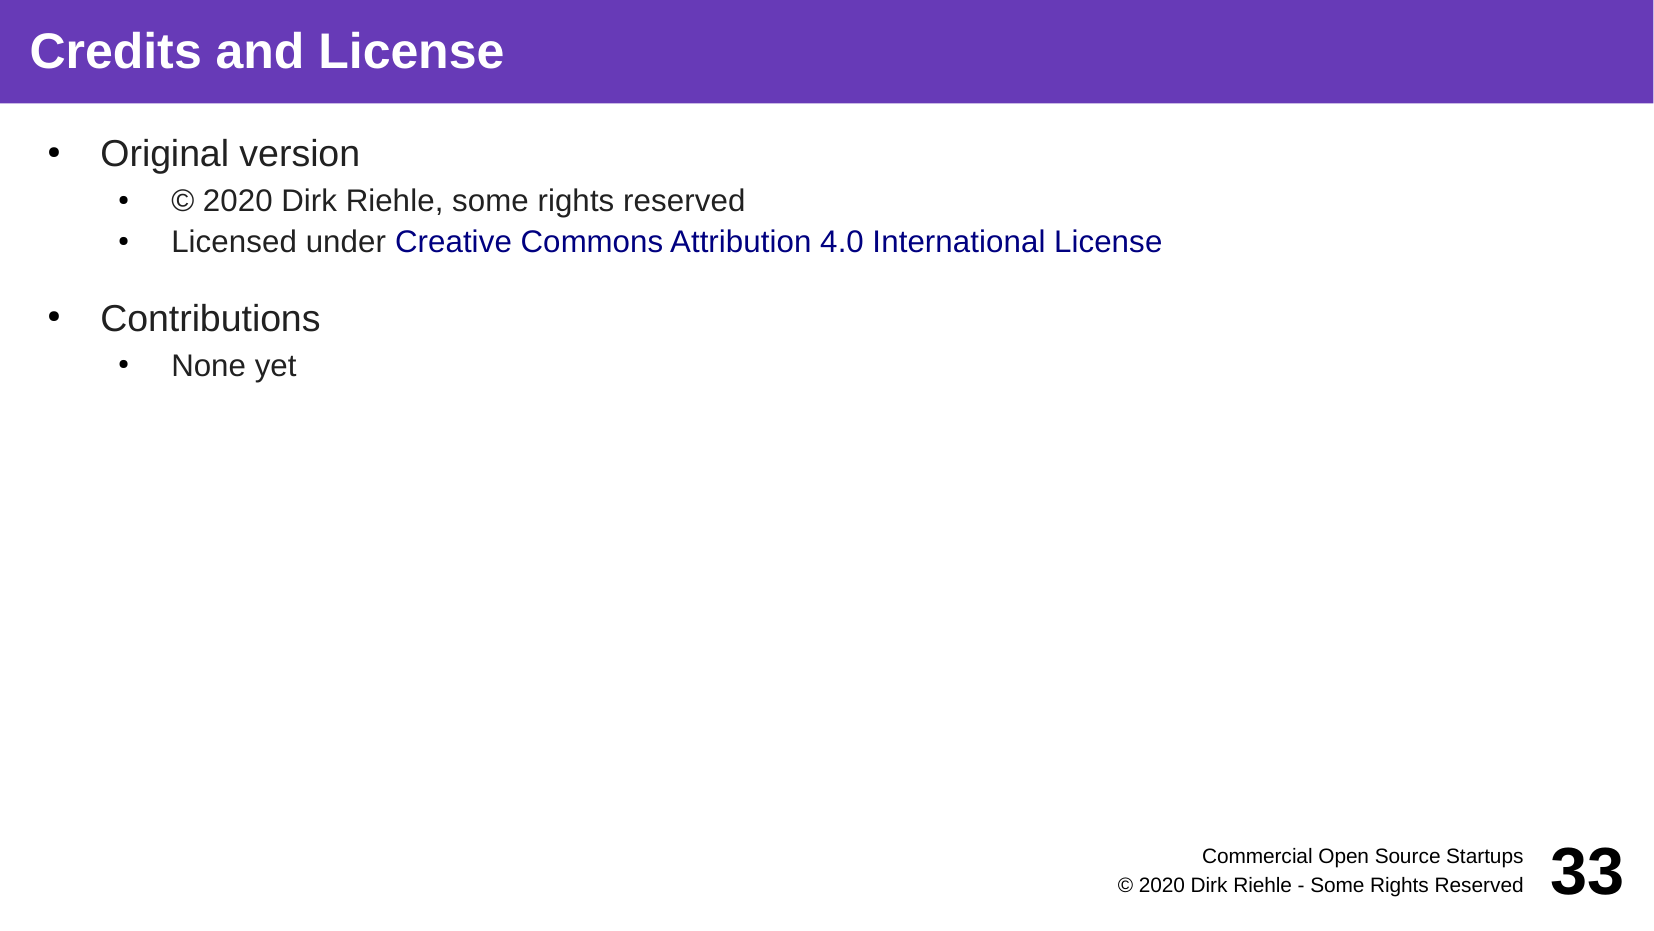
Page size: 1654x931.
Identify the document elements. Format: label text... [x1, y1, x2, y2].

list Original version © 2020 Dirk Riehle, some rights reserved Licensed under Creative Commons Attribution 4.0 International License Contributions None yet [29, 132, 1625, 813]
title Credits and License [0, 0, 1654, 104]
